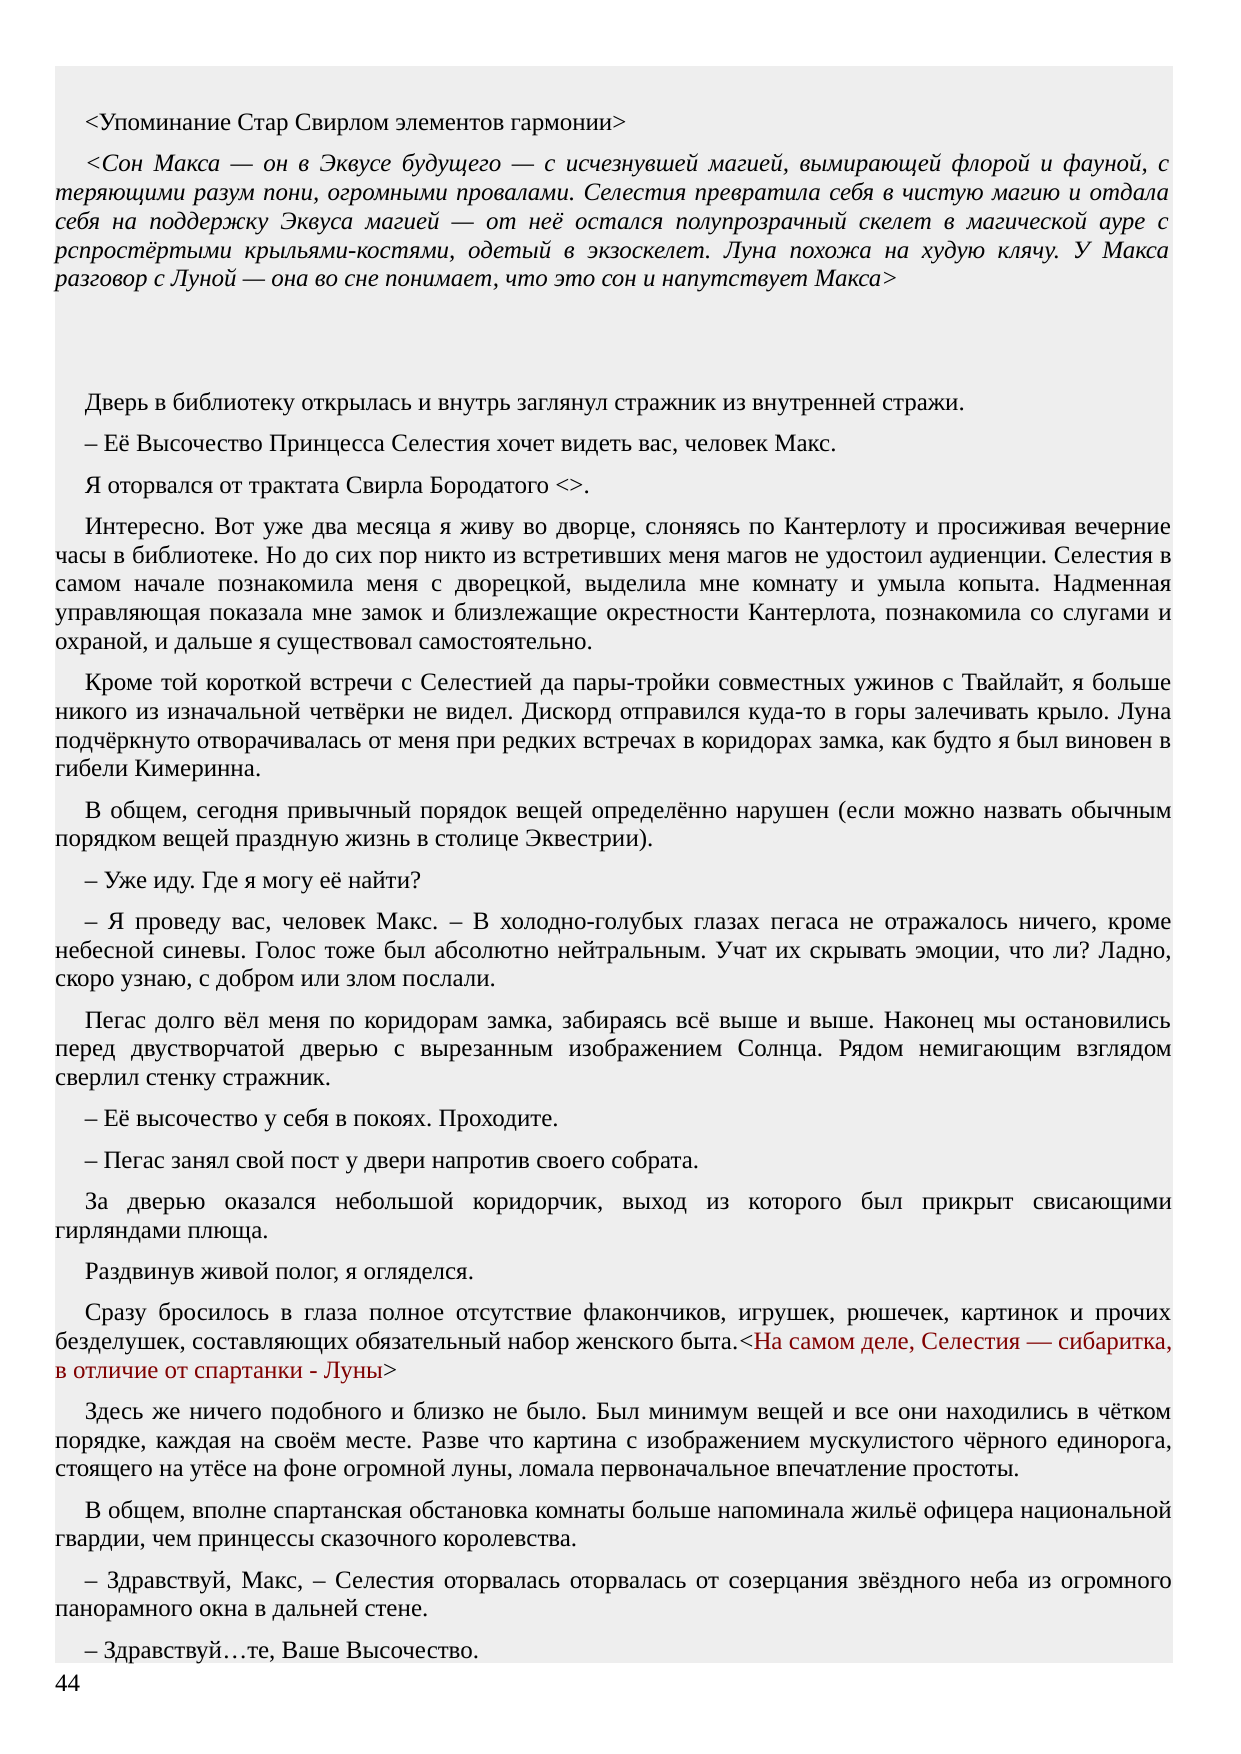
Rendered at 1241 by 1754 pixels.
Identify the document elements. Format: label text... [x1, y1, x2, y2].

text – Здравствуй…те, Ваше Высочество. [55, 1635, 1173, 1663]
text – Пегас занял свой пост у двери напротив своего собрата. [55, 1145, 1173, 1173]
text – Здравствуй, Макс, – Селестия оторвалась оторвалась от созерцания звёздного неба из огромного панорамного окна в дальней стене. [55, 1565, 1173, 1622]
text В общем, сегодня привычный порядок вещей определённо нарушен (если можно назвать обычным порядком вещей праздную жизнь в столице Эквестрии). [55, 795, 1173, 852]
text – Уже иду. Где я могу её найти? [55, 865, 1173, 893]
text <Сон Макса — он в Эквусе будущего — с исчезнувшей магией, вымирающей флорой и фауной, с теряющими разум пони, огромными провалами. Селестия превратила себя в чистую магию и отдала себя на поддержку Эквуса магией — от неё остался полупрозрачный скелет в магической ауре с рспростёртыми крыльями-костями, одетый в экзоскелет. Луна похожа на худую клячу. У Макса разговор с Луной — она во сне понимает, что это сон и напутствует Макса> [55, 148, 1173, 292]
text Интересно. Вот уже два месяца я живу во дворце, слоняясь по Кантерлоту и просиживая вечерние часы в библиотеке. Но до сих пор никто из встретивших меня магов не удостоил аудиенции. Селестия в самом начале познакомила меня с дворецкой, выделила мне комнату и умыла копыта. Надменная управляющая показала мне замок и близлежащие окрестности Кантерлота, познакомила со слугами и охраной, и дальше я существовал самостоятельно. [55, 511, 1173, 655]
text Дверь в библиотеку открылась и внутрь заглянул стражник из внутренней стражи. [55, 387, 1173, 416]
text Здесь же ничего подобного и близко не было. Был минимум вещей и все они находились в чётком порядке, каждая на своём месте. Разве что картина с изображением мускулистого чёрного единорога, стоящего на утёсе на фоне огромной луны, ломала первоначальное впечатление простоты. [55, 1396, 1173, 1482]
text Кроме той короткой встречи с Селестией да пары-тройки совместных ужинов с Твайлайт, я больше никого из изначальной четвёрки не видел. Дискорд отправился куда-то в горы залечивать крыло. Луна подчёркнуто отворачивалась от меня при редких встречах в коридорах замка, как будто я был виновен в гибели Кимеринна. [55, 667, 1173, 782]
text – Её Высочество Принцесса Селестия хочет видеть вас, человек Макс. [55, 428, 1173, 457]
text Пегас долго вёл меня по коридорам замка, забираясь всё выше и выше. Наконец мы остановились перед двустворчатой дверью с вырезанным изображением Солнца. Рядом немигающим взглядом сверлил стенку стражник. [55, 1005, 1173, 1091]
text Я оторвался от трактата Свирла Бородатого <>. [55, 470, 1173, 498]
text Раздвинув живой полог, я огляделся. [55, 1256, 1173, 1285]
text В общем, вполне спартанская обстановка комнаты больше напоминала жильё офицера национальной гвардии, чем принцессы сказочного королевства. [55, 1495, 1173, 1552]
text За дверью оказался небольшой коридорчик, выход из которого был прикрыт свисающими гирляндами плюща. [55, 1186, 1173, 1243]
text – Я проведу вас, человек Макс. – В холодно-голубых глазах пегаса не отражалось ничего, кроме небесной синевы. Голос тоже был абсолютно нейтральным. Учат их скрывать эмоции, что ли? Ладно, скоро узнаю, с добром или злом послали. [55, 906, 1173, 992]
text Сразу бросилось в глаза полное отсутствие флакончиков, игрушек, рюшечек, картинок и прочих безделушек, составляющих обязательный набор женского быта.<На самом деле, Селестия — сибаритка, в отличие от спартанки - Луны> [55, 1297, 1173, 1383]
text – Её высочество у себя в покоях. Проходите. [55, 1103, 1173, 1132]
text <Упоминание Стар Свирлом элементов гармонии> [55, 107, 1173, 136]
